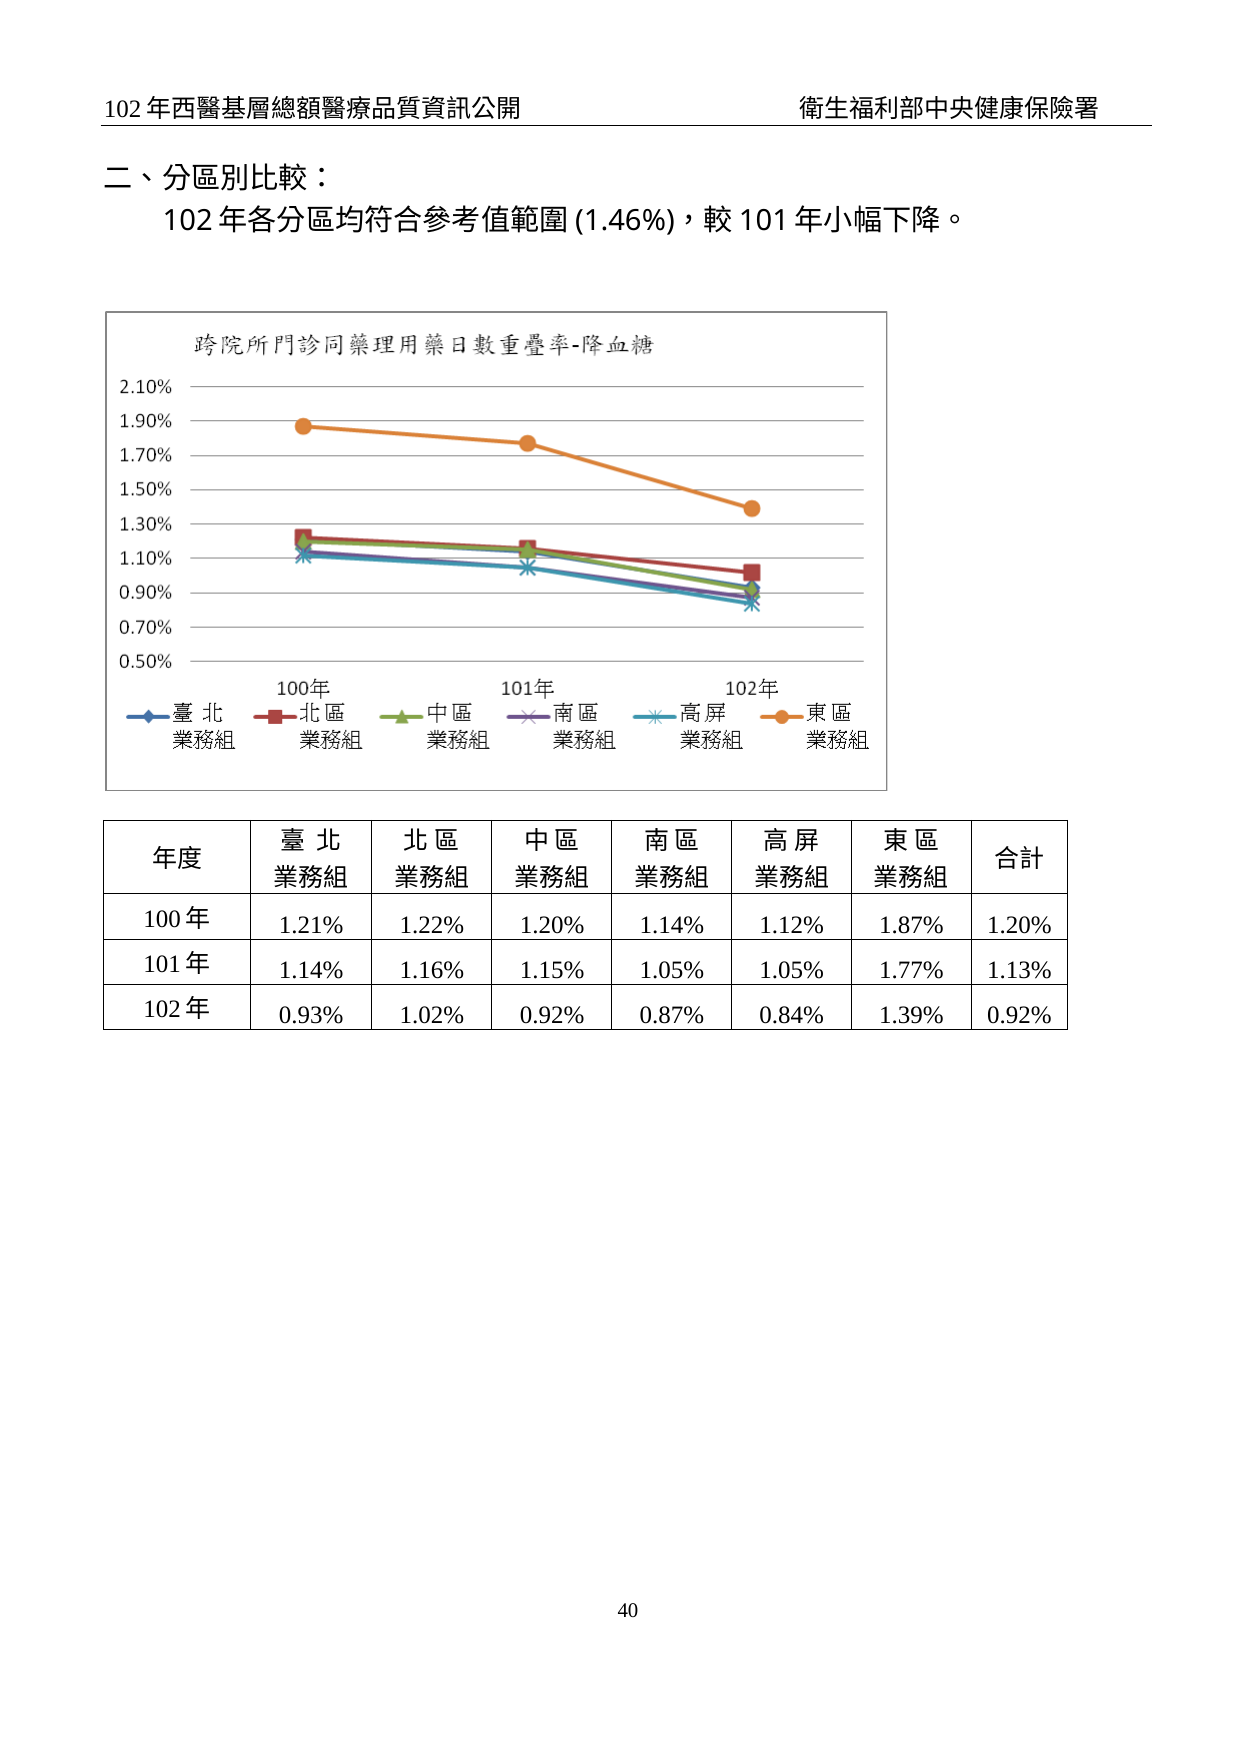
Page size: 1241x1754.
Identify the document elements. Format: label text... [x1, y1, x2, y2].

table_cell 1.14% [612, 894, 731, 939]
table_cell [889, 407, 971, 442]
table_cell [492, 280, 612, 311]
table_cell [1067, 614, 1089, 648]
table_cell 0.92% [972, 985, 1067, 1029]
table_cell [971, 280, 1067, 338]
table_cell 1.16% [372, 940, 491, 984]
table_cell 高 屏 業務組 [732, 821, 851, 893]
table_cell [971, 442, 1067, 476]
table_cell 1.14% [251, 940, 371, 984]
table_cell [971, 614, 1067, 648]
table_cell 1.05% [732, 940, 851, 984]
table_cell 102年各分區均符合參考值範圍 (1.46%)，較101年小幅下降。 [104, 197, 1089, 239]
table_cell [889, 339, 971, 373]
table_cell [371, 1030, 492, 1064]
table_cell [612, 792, 732, 820]
table_cell 中 區 業務組 [492, 821, 611, 893]
table_cell 0.84% [732, 985, 851, 1029]
table_cell [250, 280, 371, 311]
table_cell [1067, 373, 1089, 407]
table_cell 合計 [972, 821, 1067, 893]
table_cell 100年 [104, 894, 250, 939]
table_cell [971, 510, 1067, 545]
table_cell 1.39% [852, 985, 971, 1029]
table_cell 1.87% [852, 894, 971, 939]
table_cell 1.22% [372, 894, 491, 939]
table_cell [971, 373, 1067, 407]
table_cell 101年 [104, 940, 250, 984]
table_cell [732, 1030, 851, 1064]
table_cell [250, 792, 371, 820]
table_cell [889, 717, 971, 751]
table_cell [104, 239, 1067, 280]
table_cell [851, 785, 971, 820]
table_cell [889, 476, 971, 510]
table_cell [1067, 545, 1089, 579]
table_cell [1067, 579, 1089, 613]
table_cell 1.15% [492, 940, 611, 984]
table_cell [971, 751, 1067, 785]
table_cell [1068, 893, 1089, 939]
table_cell [1067, 442, 1089, 476]
table_cell 1.02% [372, 985, 491, 1029]
table_cell [889, 510, 971, 545]
table_cell [1067, 239, 1089, 280]
table_cell [1067, 648, 1089, 682]
table_cell [1067, 339, 1089, 373]
table_cell 1.13% [972, 940, 1067, 984]
table_cell 1.20% [492, 894, 611, 939]
table_cell 南 區 業務組 [612, 821, 731, 893]
table_cell 102年 [104, 985, 250, 1029]
table_cell [971, 339, 1067, 373]
table_cell 1.12% [732, 894, 851, 939]
picture [104, 311, 888, 791]
table_cell [1067, 476, 1089, 510]
table_cell [889, 442, 971, 476]
table_cell 1.21% [251, 894, 371, 939]
table_cell [889, 545, 971, 579]
table_cell 東 區 業務組 [852, 821, 971, 893]
table_cell [1067, 280, 1089, 338]
table_cell [851, 1030, 971, 1064]
table_cell [971, 407, 1067, 442]
table_cell [1067, 682, 1089, 717]
table_cell [371, 280, 492, 311]
table_cell [1068, 820, 1089, 893]
table_cell [492, 1030, 612, 1064]
table_cell [1068, 984, 1089, 1029]
table_cell [889, 648, 971, 682]
table_cell [104, 280, 250, 311]
table_cell [1068, 939, 1089, 984]
table_cell [889, 682, 971, 717]
table_cell [732, 792, 851, 820]
table_cell 0.93% [251, 985, 371, 1029]
table_cell [250, 1030, 371, 1064]
table_cell 年度 [104, 821, 250, 893]
table_cell [971, 579, 1067, 613]
table_cell 1.77% [852, 940, 971, 984]
table_cell [104, 1030, 250, 1064]
table_cell [889, 579, 971, 613]
table_cell [971, 717, 1067, 751]
table_cell 0.87% [612, 985, 731, 1029]
table_cell [971, 476, 1067, 510]
table_cell [1067, 751, 1089, 785]
table_cell [851, 280, 971, 338]
table_cell [1067, 1029, 1089, 1064]
table_cell [1067, 785, 1089, 820]
table_cell [1067, 510, 1089, 545]
table_cell [971, 648, 1067, 682]
table_cell [889, 373, 971, 407]
table_cell [971, 545, 1067, 579]
table_header [104, 304, 203, 311]
table_cell 臺 北 業務組 [251, 821, 371, 893]
table_cell [371, 792, 492, 820]
table_header 二、分區別比較： [104, 155, 1067, 197]
table_cell [1067, 717, 1089, 751]
table_cell 0.92% [492, 985, 611, 1029]
table_cell [889, 614, 971, 648]
table_cell [612, 280, 732, 311]
table_cell [889, 751, 971, 785]
table_cell [612, 1030, 732, 1064]
table_header [1067, 155, 1089, 197]
table_cell [971, 1030, 1067, 1064]
table_cell [971, 682, 1067, 717]
table_cell [492, 792, 612, 820]
table_cell [971, 785, 1067, 820]
table_cell [104, 791, 250, 820]
table_cell 北 區 業務組 [372, 821, 491, 893]
table_cell 1.20% [972, 894, 1067, 939]
table_cell [1067, 407, 1089, 442]
table_cell 1.05% [612, 940, 731, 984]
table_cell [732, 280, 851, 311]
